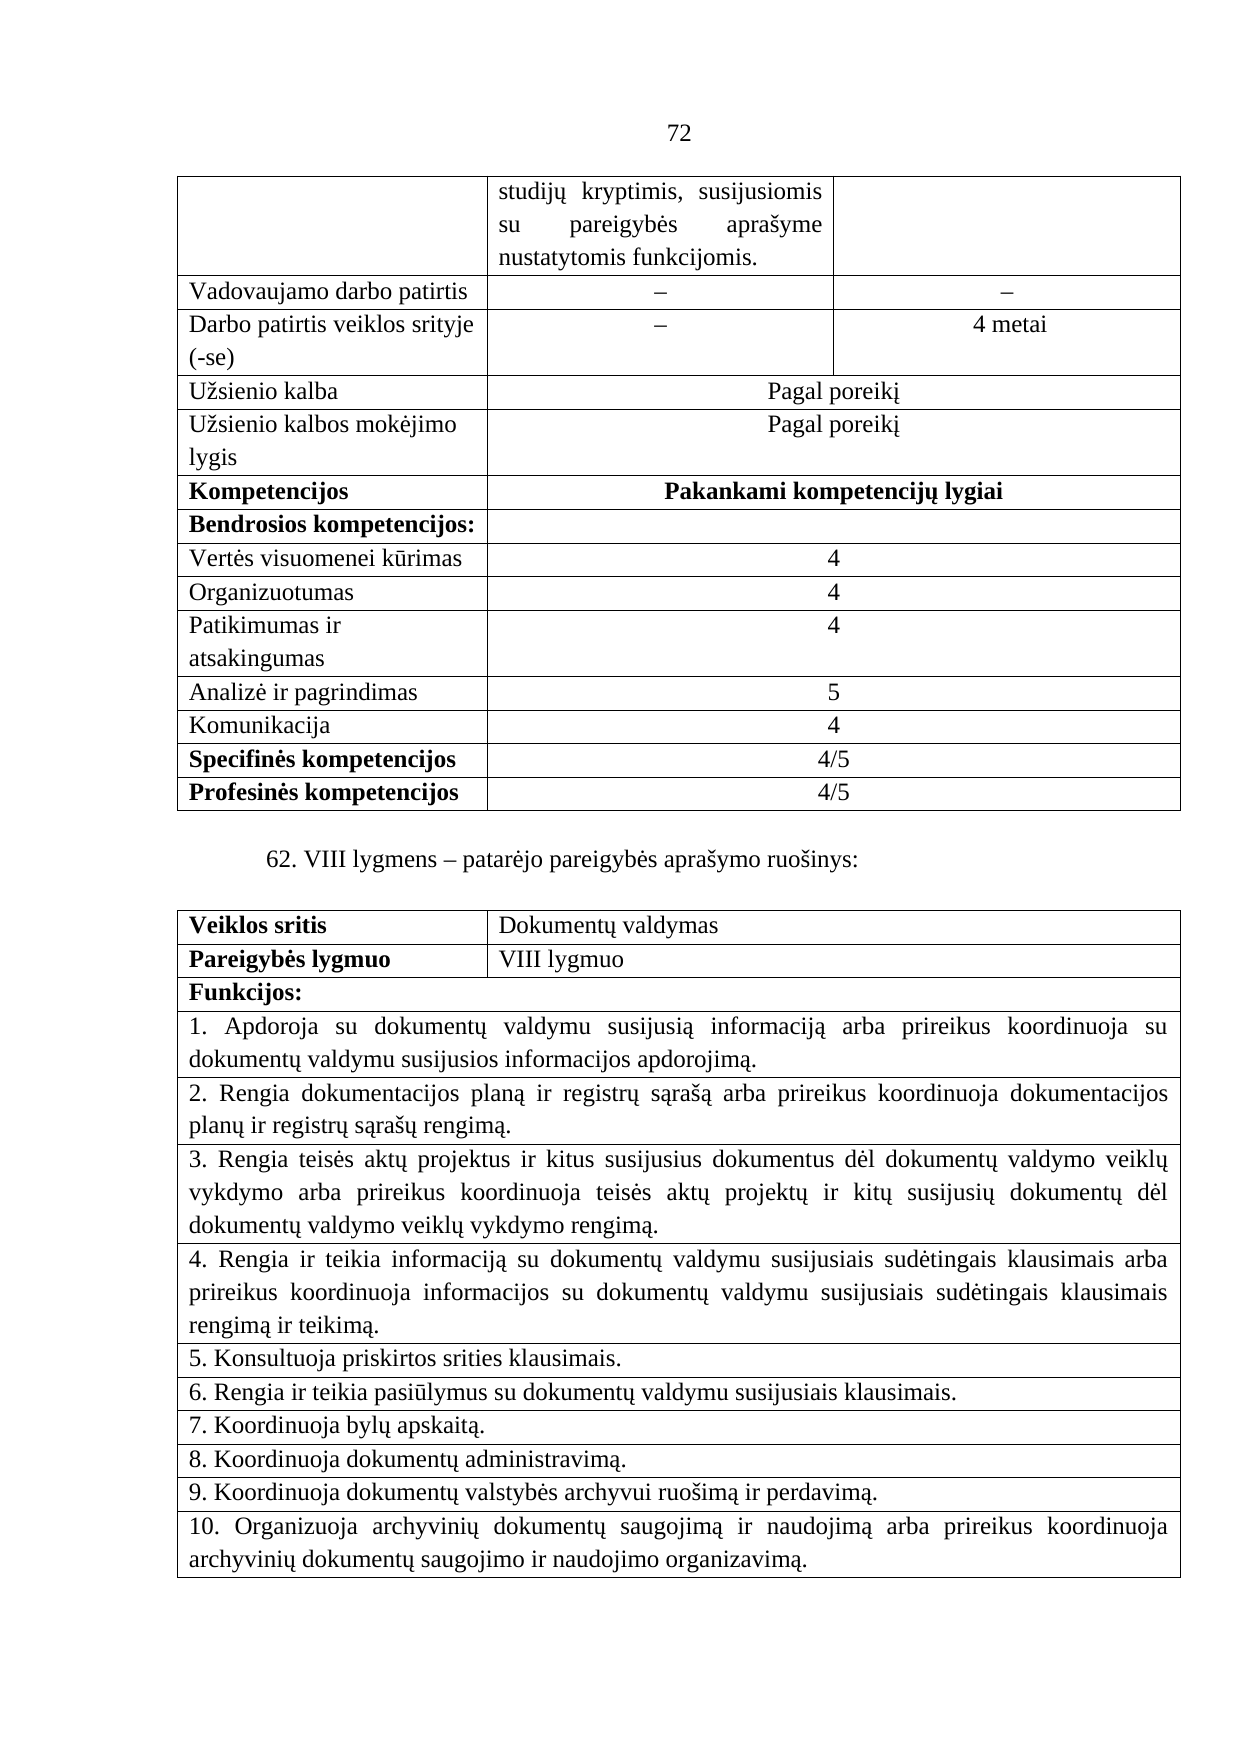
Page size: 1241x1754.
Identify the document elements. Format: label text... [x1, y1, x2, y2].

table_cell Profesinės kompetencijos [178, 778, 487, 810]
table_cell [834, 177, 1180, 275]
table_cell 5. Konsultuoja priskirtos srities klausimais. [178, 1344, 1180, 1376]
table_cell [488, 510, 1180, 542]
table_cell Pareigybės lygmuo [178, 945, 487, 977]
table_cell Darbo patirtis veiklos srityje (-se) [178, 310, 487, 375]
table_cell 8. Koordinuoja dokumentų administravimą. [178, 1445, 1180, 1477]
text 62. VIII lygmens – patarėjo pareigybės aprašymo ruošinys: [177, 844, 1181, 873]
table_cell 5 [488, 677, 1180, 710]
table_cell 4 metai [834, 310, 1180, 375]
table_cell Patikimumas ir atsakingumas [178, 611, 487, 676]
table_cell 2. Rengia dokumentacijos planą ir registrų sąrašą arba prireikus koordinuoja dokumentacijos planų ir registrų sąrašų rengimą. [178, 1078, 1180, 1144]
table_cell studijų kryptimis, susijusiomis su pareigybės aprašyme nustatytomis funkcijomis. [488, 177, 833, 275]
table_cell Pagal poreikį [488, 410, 1180, 475]
table_cell 3. Rengia teisės aktų projektus ir kitus susijusius dokumentus dėl dokumentų valdymo veiklų vykdymo arba prireikus koordinuoja teisės aktų projektų ir kitų susijusių dokumentų dėl dokumentų valdymo veiklų vykdymo rengimą. [178, 1145, 1180, 1243]
table_cell Pakankami kompetencijų lygiai [488, 476, 1180, 509]
table_cell VIII lygmuo [488, 945, 1180, 977]
table_cell 1. Apdoroja su dokumentų valdymu susijusią informaciją arba prireikus koordinuoja su dokumentų valdymu susijusios informacijos apdorojimą. [178, 1012, 1180, 1077]
table_cell 7. Koordinuoja bylų apskaitą. [178, 1411, 1180, 1443]
table_cell 4. Rengia ir teikia informaciją su dokumentų valdymu susijusiais sudėtingais klausimais arba prireikus koordinuoja informacijos su dokumentų valdymu susijusiais sudėtingais klausimais rengimą ir teikimą. [178, 1244, 1180, 1343]
table_cell Komunikacija [178, 711, 487, 743]
table_cell Organizuotumas [178, 577, 487, 609]
table_header Dokumentų valdymas [488, 911, 1180, 943]
table_cell 4/5 [488, 744, 1180, 777]
table_cell Kompetencijos [178, 476, 487, 509]
table_cell – [834, 276, 1180, 309]
table_cell Užsienio kalbos mokėjimo lygis [178, 410, 487, 475]
table_cell 9. Koordinuoja dokumentų valstybės archyvui ruošimą ir perdavimą. [178, 1478, 1180, 1511]
table_cell 4 [488, 711, 1180, 743]
table_cell – [488, 276, 833, 309]
table_cell [178, 177, 487, 275]
table_cell Vadovaujamo darbo patirtis [178, 276, 487, 309]
table_cell 4 [488, 544, 1180, 576]
table_cell Bendrosios kompetencijos: [178, 510, 487, 542]
table_header Veiklos sritis [178, 911, 487, 943]
table_cell 4/5 [488, 778, 1180, 810]
table_cell Specifinės kompetencijos [178, 744, 487, 777]
table_cell Užsienio kalba [178, 376, 487, 409]
table_cell 4 [488, 611, 1180, 676]
table_cell 10. Organizuoja archyvinių dokumentų saugojimą ir naudojimą arba prireikus koordinuoja archyvinių dokumentų saugojimo ir naudojimo organizavimą. [178, 1512, 1180, 1577]
table_cell Vertės visuomenei kūrimas [178, 544, 487, 576]
table_cell Analizė ir pagrindimas [178, 677, 487, 710]
table_cell 4 [488, 577, 1180, 609]
table_cell Funkcijos: [178, 978, 1180, 1011]
table_cell 6. Rengia ir teikia pasiūlymus su dokumentų valdymu susijusiais klausimais. [178, 1378, 1180, 1410]
table_cell Pagal poreikį [488, 376, 1180, 409]
table_cell – [488, 310, 833, 375]
